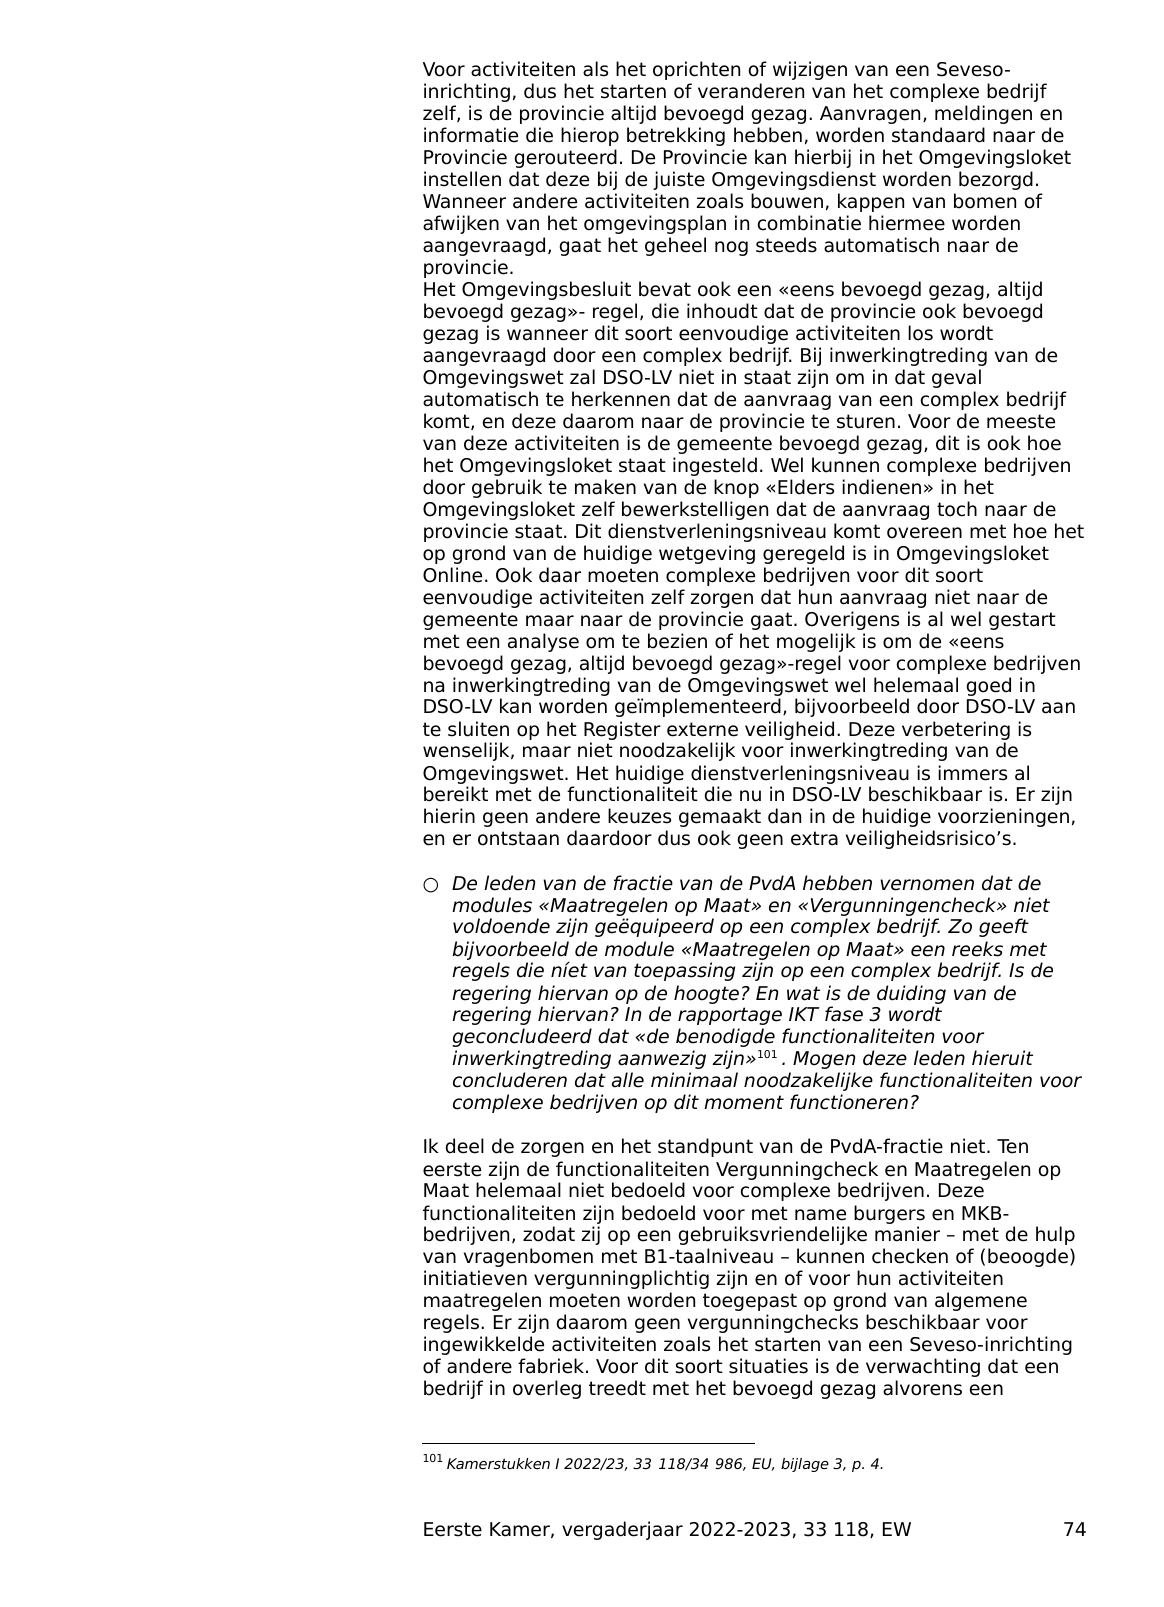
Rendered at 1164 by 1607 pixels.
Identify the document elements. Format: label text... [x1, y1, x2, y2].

text Ik deel de zorgen en het standpunt van de PvdA-fractie niet. Ten eerste zijn de functionaliteiten Vergunningcheck en Maatregelen op Maat helemaal niet bedoeld voor complexe bedrijven. Deze functionaliteiten zijn bedoeld voor met name burgers en MKB-bedrijven, zodat zij op een gebruiksvriendelijke manier – met de hulp van vragenbomen met B1-taalniveau – kunnen checken of (beoogde) initiatieven vergunningplichtig zijn en of voor hun activiteiten maatregelen moeten worden toegepast op grond van algemene regels. Er zijn daarom geen vergunningchecks beschikbaar voor ingewikkelde activiteiten zoals het starten van een Seveso-inrichting of andere fabriek. Voor dit soort situaties is de verwachting dat een bedrijf in overleg treedt met het bevoegd gezag alvorens een [422, 1136, 1087, 1400]
text Het Omgevingsbesluit bevat ook een «eens bevoegd gezag, altijd bevoegd gezag»- regel, die inhoudt dat de provincie ook bevoegd gezag is wanneer dit soort eenvoudige activiteiten los wordt aangevraagd door een complex bedrijf. Bij inwerkingtreding van de Omgevingswet zal DSO-LV niet in staat zijn om in dat geval automatisch te herkennen dat de aanvraag van een complex bedrijf komt, en deze daarom naar de provincie te sturen. Voor de meeste van deze activiteiten is de gemeente bevoegd gezag, dit is ook hoe het Omgevingsloket staat ingesteld. Wel kunnen complexe bedrijven door gebruik te maken van de knop «Elders indienen» in het Omgevingsloket zelf bewerkstelligen dat de aanvraag toch naar de provincie staat. Dit dienstverleningsniveau komt overeen met hoe het op grond van de huidige wetgeving geregeld is in Omgevingsloket Online. Ook daar moeten complexe bedrijven voor dit soort eenvoudige activiteiten zelf zorgen dat hun aanvraag niet naar de gemeente maar naar de provincie gaat. Overigens is al wel gestart met een analyse om te bezien of het mogelijk is om de «eens bevoegd gezag, altijd bevoegd gezag»-regel voor complexe bedrijven na inwerkingtreding van de Omgevingswet wel helemaal goed in DSO-LV kan worden geïmplementeerd, bijvoorbeeld door DSO-LV aan te sluiten op het Register externe veiligheid. Deze verbetering is wenselijk, maar niet noodzakelijk voor inwerkingtreding van de Omgevingswet. Het huidige dienstverleningsniveau is immers al bereikt met de functionaliteit die nu in DSO-LV beschikbaar is. Er zijn hierin geen andere keuzes gemaakt dan in de huidige voorzieningen, en er ontstaan daardoor dus ook geen extra veiligheidsrisico’s. [422, 279, 1087, 850]
text Voor activiteiten als het oprichten of wijzigen van een Seveso-inrichting, dus het starten of veranderen van het complexe bedrijf zelf, is de provincie altijd bevoegd gezag. Aanvragen, meldingen en informatie die hierop betrekking hebben, worden standaard naar de Provincie gerouteerd. De Provincie kan hierbij in het Omgevingsloket instellen dat deze bij de juiste Omgevingsdienst worden bezorgd. Wanneer andere activiteiten zoals bouwen, kappen van bomen of afwijken van het omgevingsplan in combinatie hiermee worden aangevraagd, gaat het geheel nog steeds automatisch naar de provincie. [422, 59, 1087, 279]
text ○ De leden van de fractie van de PvdA hebben vernomen dat de modules «Maatregelen op Maat» en «Vergunningencheck» niet voldoende zijn geëquipeerd op een complex bedrijf. Zo geeft bijvoorbeeld de module «Maatregelen op Maat» een reeks met regels die níet van toepassing zijn op een complex bedrijf. Is de regering hiervan op de hoogte? En wat is de duiding van de regering hiervan? In de rapportage IKT fase 3 wordt geconcludeerd dat «de benodigde functionaliteiten voor inwerkingtreding aanwezig zijn». Mogen deze leden hieruit concluderen dat alle minimaal noodzakelijke functionaliteiten voor complexe bedrijven op dit moment functioneren? [422, 872, 1087, 1114]
text Kamerstukken I 2022/23, 33 118/34 986, EU, bijlage 3, p. 4. [422, 1452, 1087, 1474]
